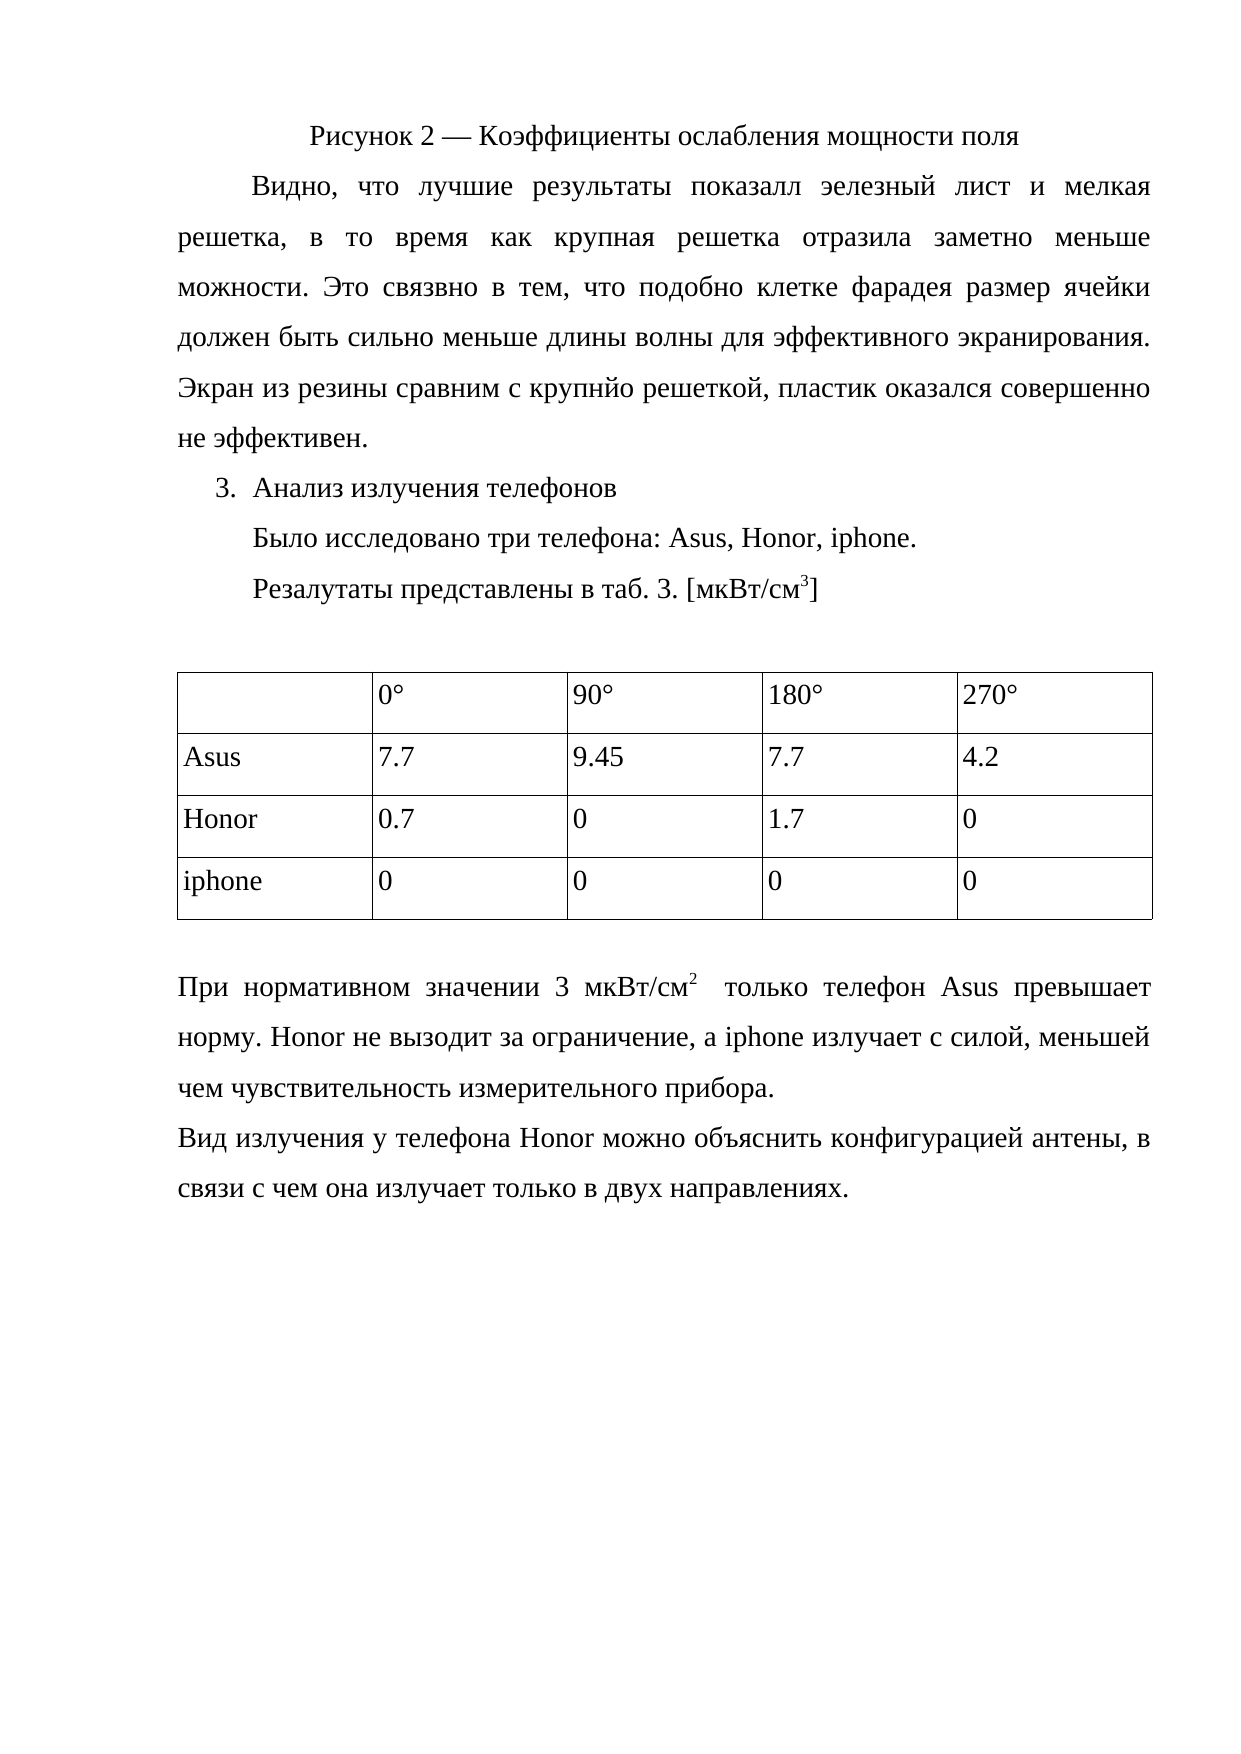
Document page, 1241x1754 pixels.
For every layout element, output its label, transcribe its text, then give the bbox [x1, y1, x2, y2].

table_cell iphone [178, 858, 372, 919]
table_cell 0.7 [373, 796, 567, 857]
table_header 90° [568, 673, 762, 733]
table_cell 0 [568, 858, 762, 919]
list Анализ излучения телефонов [215, 470, 1152, 504]
list Резалутаты представлены в таб. 3. [мкВт/см3] [215, 571, 1152, 604]
table_cell 0 [958, 796, 1152, 857]
table_cell 7.7 [373, 734, 567, 795]
list Рисунок 2 — Коэффициенты ослабления мощности поля [177, 118, 1152, 152]
table_header [178, 673, 372, 733]
table_cell 4.2 [958, 734, 1152, 795]
table_cell 1.7 [763, 796, 957, 857]
table_cell 9.45 [568, 734, 762, 795]
table_cell 0 [568, 796, 762, 857]
table_header 180° [763, 673, 957, 733]
text При нормативном значении 3 мкВт/см2 только телефон Asus превышает норму. Honor не вызодит за ограничение, а iphone излучает с силой, меньшей чем чувствительность измерительного прибора. [177, 969, 1152, 1103]
table_cell 7.7 [763, 734, 957, 795]
table_cell Honor [178, 796, 372, 857]
list Было исследовано три телефона: Asus, Honor, iphone. [215, 521, 1152, 554]
table_cell 0 [373, 858, 567, 919]
table_cell Asus [178, 734, 372, 795]
table_cell 0 [958, 858, 1152, 919]
text Видно, что лучшие результаты показалл эелезный лист и мелкая решетка, в то время как крупная решетка отразила заметно меньше можности. Это связвно в тем, что подобно клетке фарадея размер ячейки должен быть сильно меньше длины волны для эффективного экранирования. Экран из резины сравним с крупнйо решеткой, пластик оказался совершенно не эффективен. [177, 168, 1152, 453]
table_header 270° [958, 673, 1152, 733]
text Вид излучения у телефона Honor можно объяснить конфигурацией антены, в связи с чем она излучает только в двух направлениях. [177, 1120, 1152, 1204]
table_header 0° [373, 673, 567, 733]
table_cell 0 [763, 858, 957, 919]
